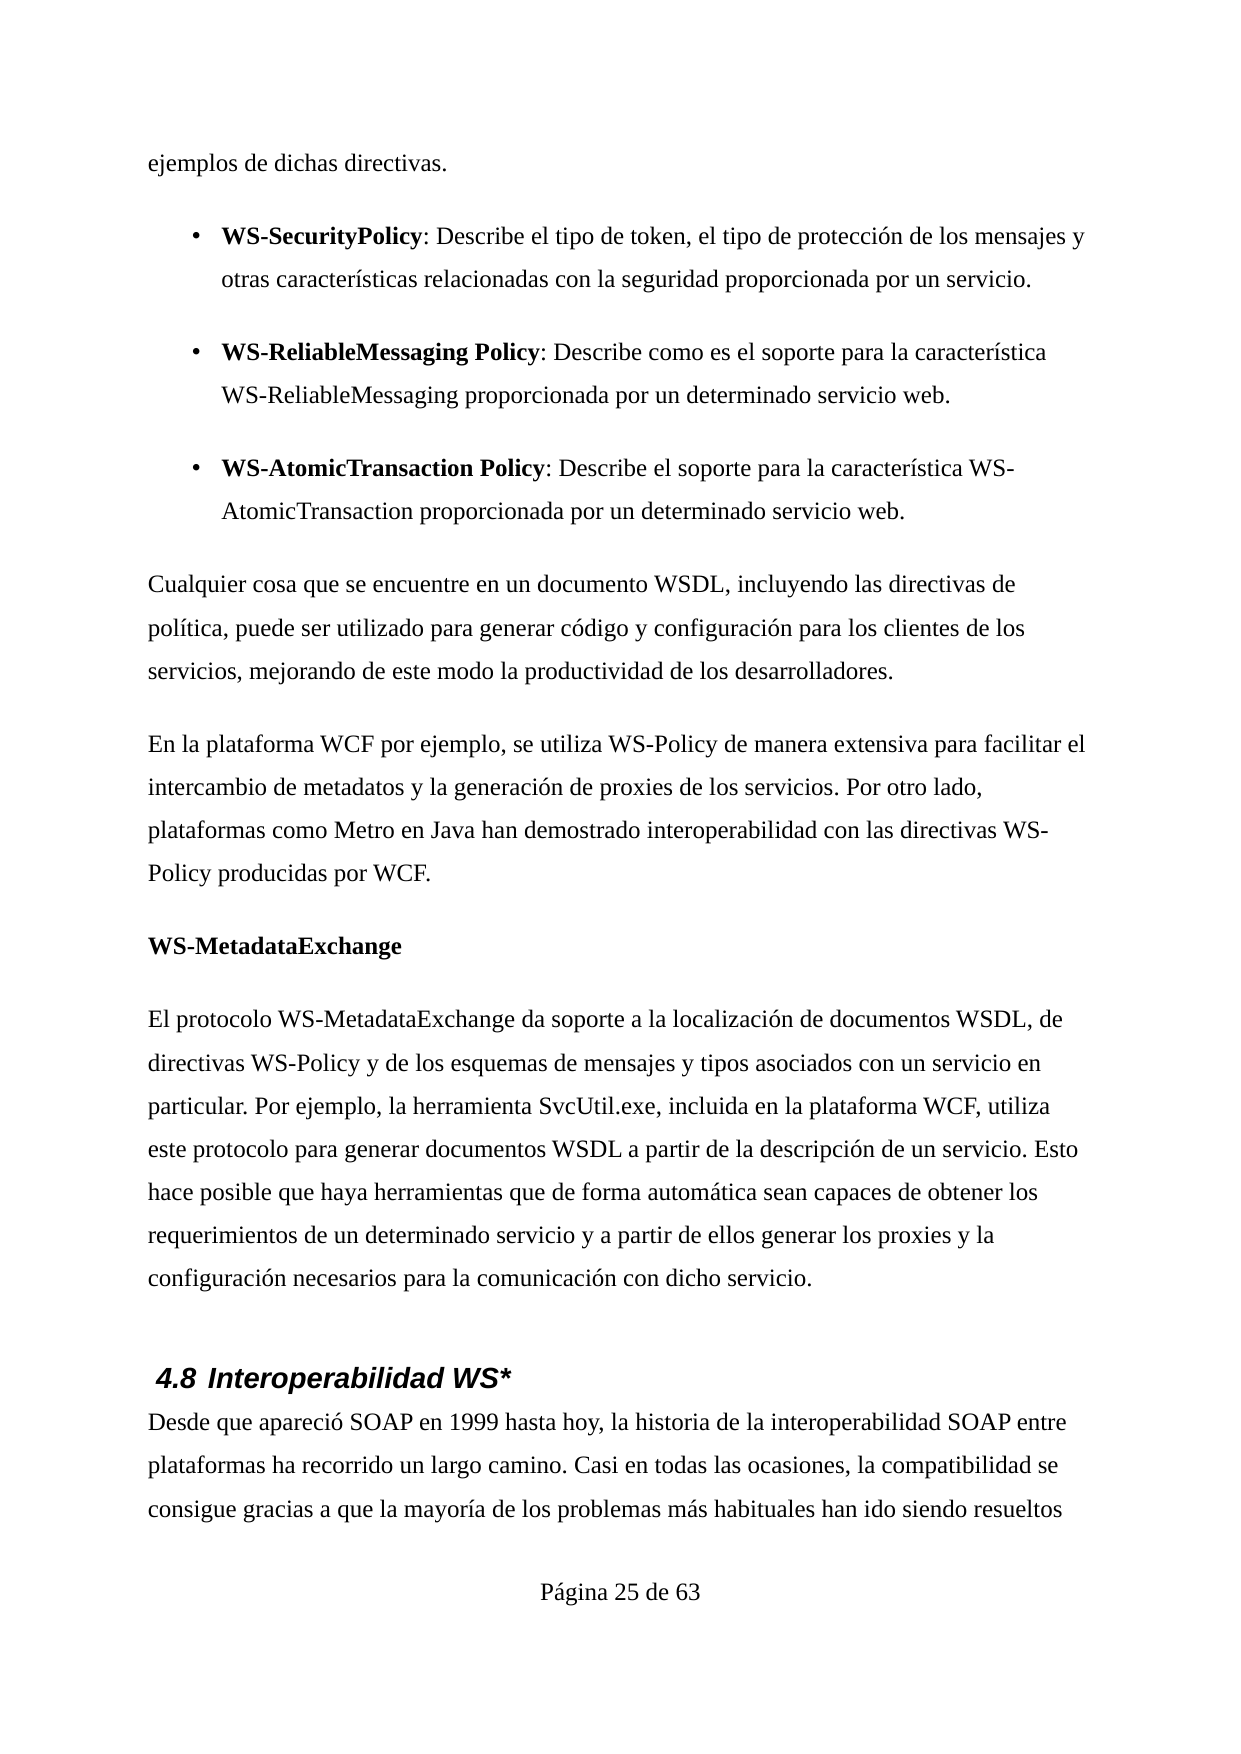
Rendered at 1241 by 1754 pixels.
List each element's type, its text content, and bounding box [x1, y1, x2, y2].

text Desde que apareció SOAP en 1999 hasta hoy, la historia de la interoperabilidad SOAP entre plataformas ha recorrido un largo camino. Casi en todas las ocasiones, la compatibilidad se consigue gracias a que la mayoría de los problemas más habituales han ido siendo resueltos [148, 1407, 1093, 1522]
text Cualquier cosa que se encuentre en un documento WSDL, incluyendo las directivas de política, puede ser utilizado para generar código y configuración para los clientes de los servicios, mejorando de este modo la productividad de los desarrolladores. [148, 569, 1093, 684]
text WS-MetadataExchange [148, 931, 1093, 960]
list WS-SecurityPolicy: Describe el tipo de token, el tipo de protección de los mensajes y otras características relacionadas con la seguridad proporcionada por un servicio. [192, 221, 1093, 293]
text ejemplos de dichas directivas. [148, 148, 1093, 176]
text En la plataforma WCF por ejemplo, se utiliza WS-Policy de manera extensiva para facilitar el intercambio de metadatos y la generación de proxies de los servicios. Por otro lado, plataformas como Metro en Java han demostrado interoperabilidad con las directivas WS-Policy producidas por WCF. [148, 729, 1093, 887]
list WS-AtomicTransaction Policy: Describe el soporte para la característica WS-AtomicTransaction proporcionada por un determinado servicio web. [192, 453, 1093, 525]
list WS-ReliableMessaging Policy: Describe como es el soporte para la característica WS-ReliableMessaging proporcionada por un determinado servicio web. [192, 337, 1093, 409]
text El protocolo WS-MetadataExchange da soporte a la localización de documentos WSDL, de directivas WS-Policy y de los esquemas de mensajes y tipos asociados con un servicio en particular. Por ejemplo, la herramienta SvcUtil.exe, incluida en la plataforma WCF, utiliza este protocolo para generar documentos WSDL a partir de la descripción de un servicio. Esto hace posible que haya herramientas que de forma automática sean capaces de obtener los requerimientos de un determinado servicio y a partir de ellos generar los proxies y la configuración necesarios para la comunicación con dicho servicio. [148, 1004, 1093, 1292]
subtitle Interoperabilidad WS* [148, 1361, 1093, 1395]
